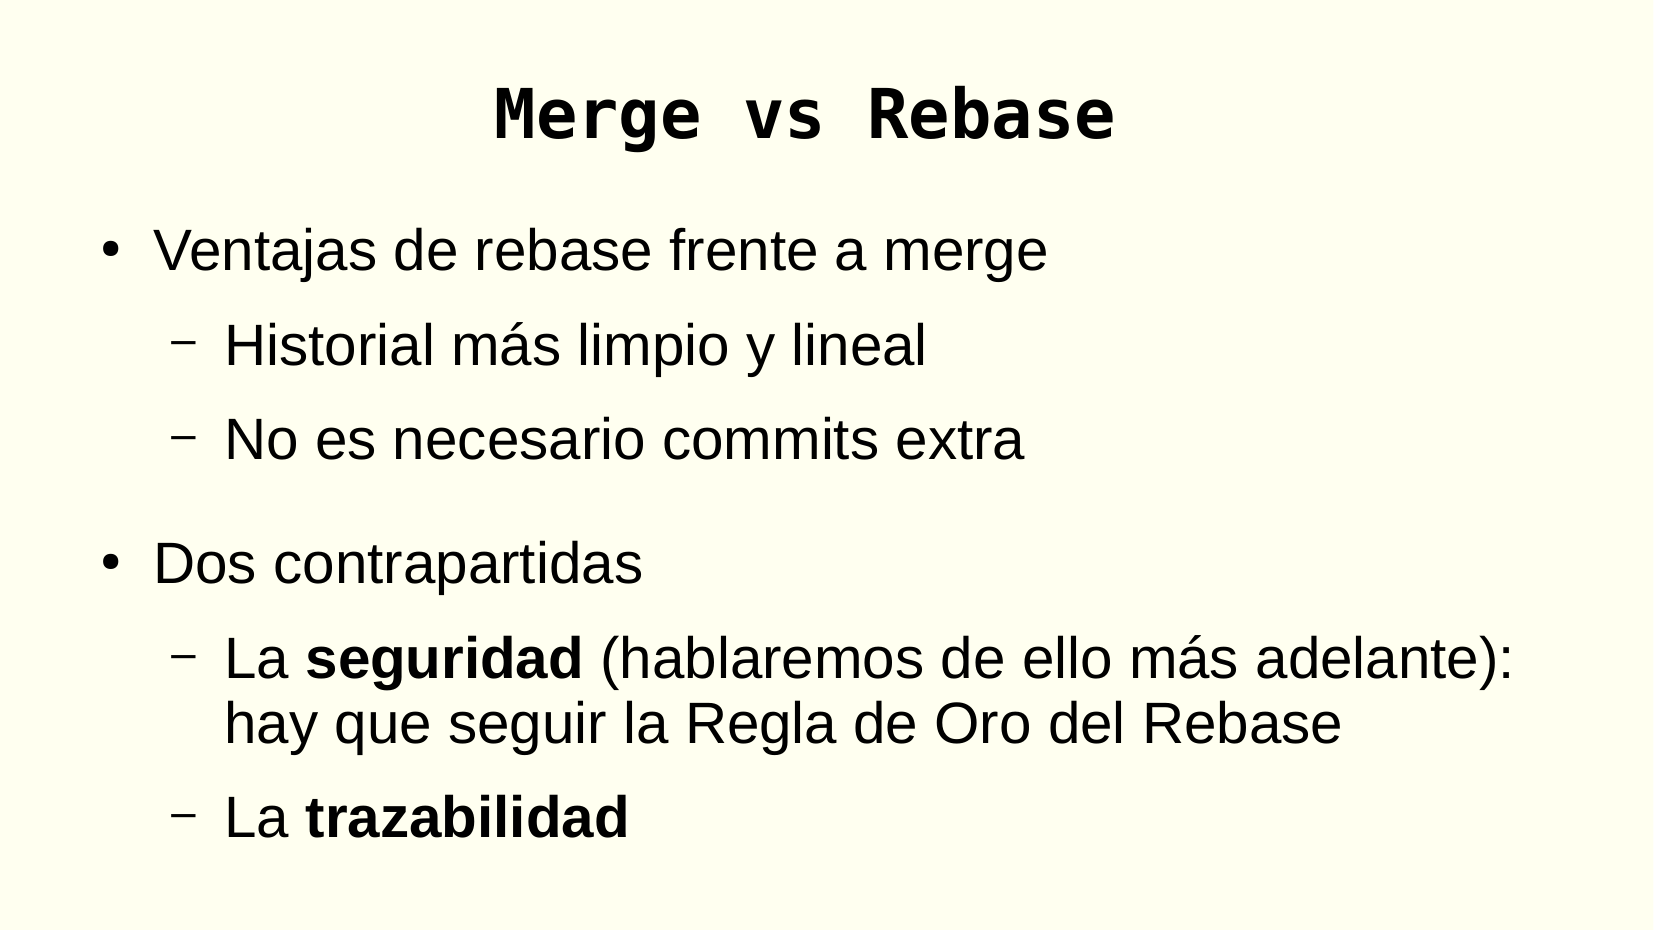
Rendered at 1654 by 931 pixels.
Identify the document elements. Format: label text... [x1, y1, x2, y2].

list Ventajas de rebase frente a merge Historial más limpio y lineal No es necesario commits extra Dos contrapartidas La seguridad (hablaremos de ello más adelante): hay que seguir la Regla de Oro del Rebase La trazabilidad [82, 217, 1571, 858]
title Merge vs Rebase [82, 37, 1571, 193]
